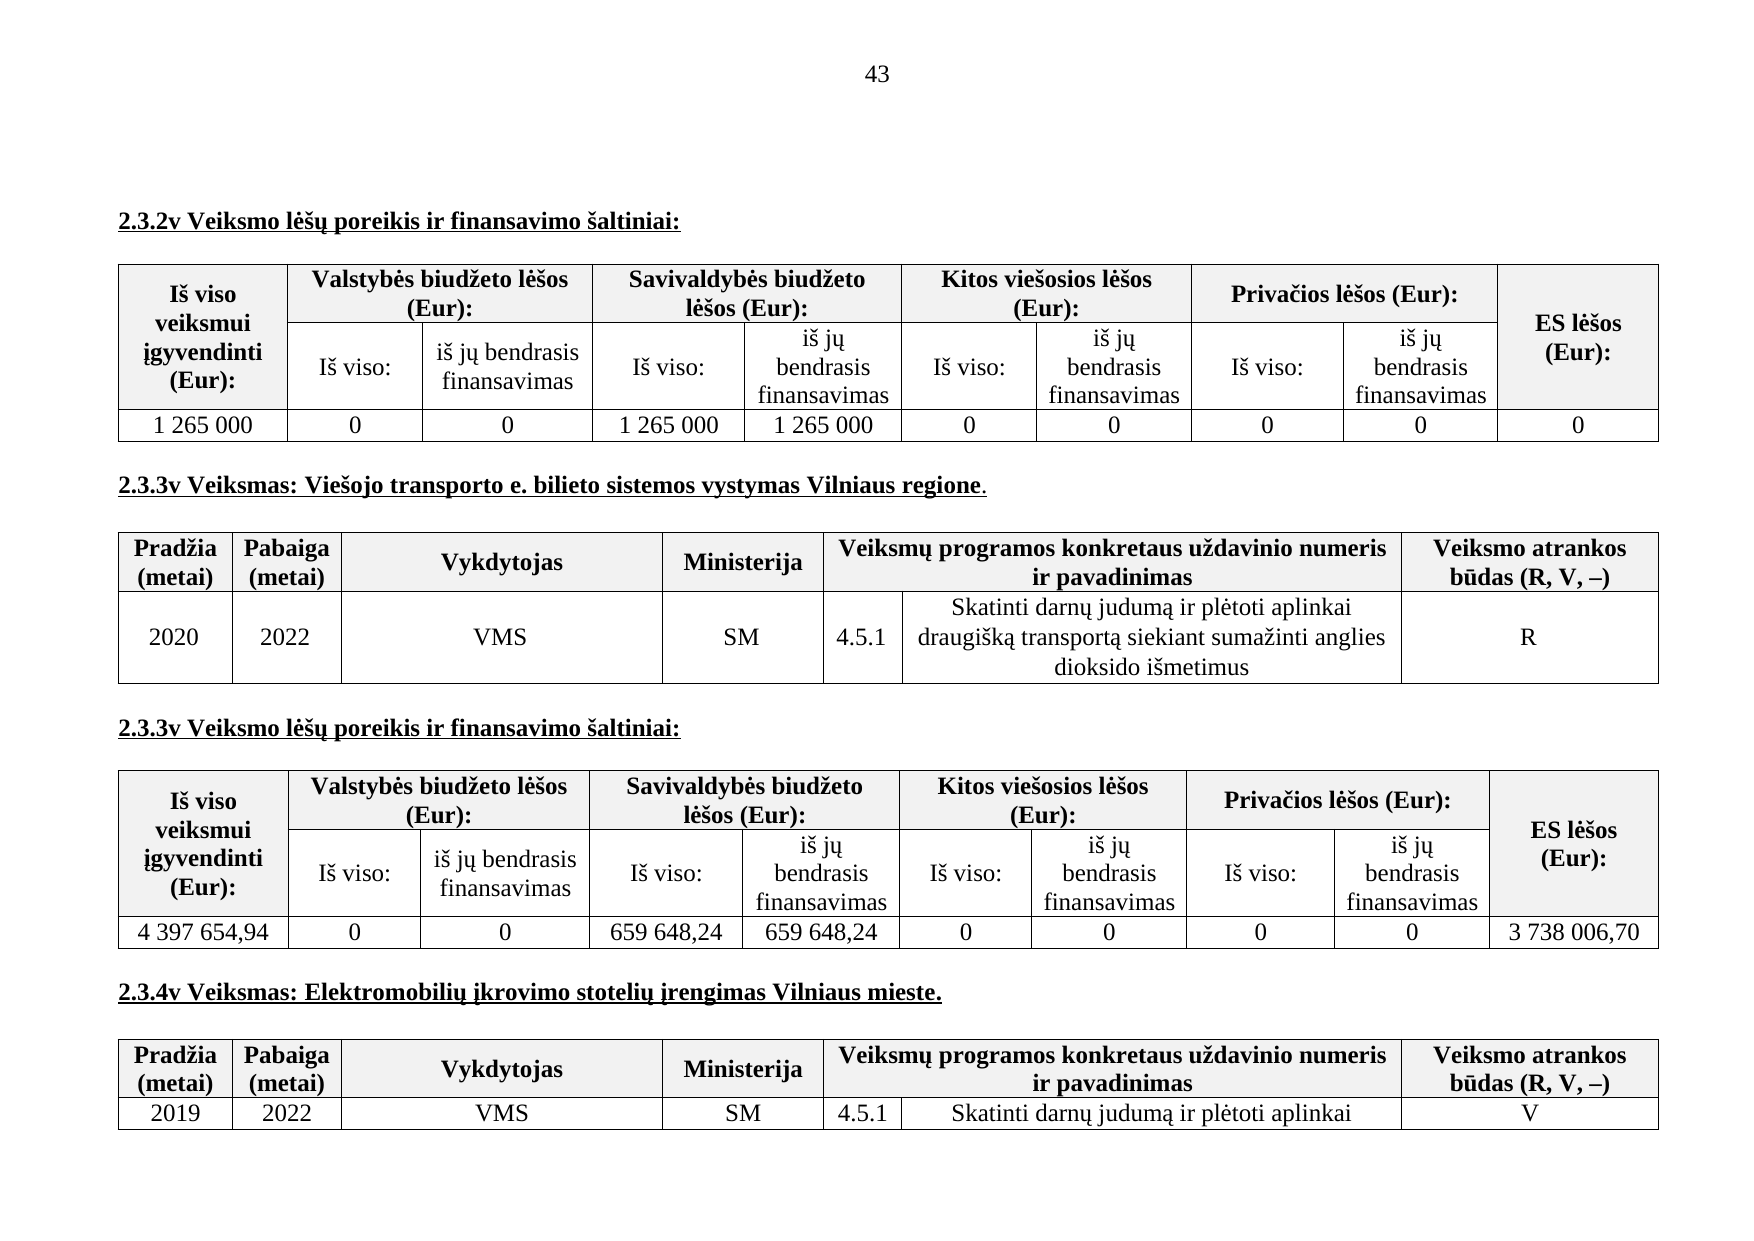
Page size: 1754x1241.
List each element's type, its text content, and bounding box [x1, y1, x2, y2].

table_cell 0 [1187, 917, 1334, 947]
table_cell Iš viso: [900, 830, 1031, 916]
table_cell 2020 [119, 592, 232, 683]
table_cell 0 [289, 917, 420, 947]
table_cell 4.5.1 [824, 1098, 901, 1129]
table_cell iš jų bendrasis finansavimas [1335, 830, 1489, 916]
table_header Vykdytojas [342, 1040, 662, 1097]
table_cell iš jų bendrasis finansavimas [423, 323, 592, 409]
table_cell 0 [423, 410, 592, 441]
table_cell Iš viso: [593, 323, 744, 409]
table_cell SM [663, 1098, 823, 1129]
table_header Veiksmo atrankos būdas (R, V, –) [1402, 533, 1658, 591]
table_cell iš jų bendrasis finansavimas [745, 323, 901, 409]
table_header Ministerija [663, 533, 823, 591]
text 2.3.2v Veiksmo lėšų poreikis ir finansavimo šaltiniai: [118, 206, 1636, 235]
table_cell 0 [900, 917, 1031, 947]
table_cell V [1402, 1098, 1658, 1129]
table_cell VMS [342, 1098, 662, 1129]
table_cell Iš viso: [590, 830, 742, 916]
table_cell Iš viso: [289, 830, 420, 916]
table_cell 2022 [233, 1098, 341, 1129]
table_cell 659 648,24 [743, 917, 899, 947]
table_cell R [1402, 592, 1658, 683]
table_header Privačios lėšos (Eur): [1192, 265, 1497, 322]
table_header Veiksmų programos konkretaus uždavinio numeris ir pavadinimas [824, 533, 1401, 591]
table_cell 4 397 654,94 [119, 917, 288, 947]
table_cell iš jų bendrasis finansavimas [421, 830, 589, 916]
table_cell VMS [342, 592, 662, 683]
table_header Kitos viešosios lėšos (Eur): [900, 771, 1186, 829]
table_cell iš jų bendrasis finansavimas [1344, 323, 1497, 409]
table_cell 659 648,24 [590, 917, 742, 947]
table_header Pabaiga (metai) [233, 1040, 341, 1097]
table_cell 2022 [233, 592, 341, 683]
table_header Privačios lėšos (Eur): [1187, 771, 1489, 829]
table_header Ministerija [663, 1040, 823, 1097]
text 2.3.3v Veiksmas: Viešojo transporto e. bilieto sistemos vystymas Vilniaus regione. [118, 471, 1636, 499]
table_cell 2019 [119, 1098, 232, 1129]
table_cell SM [663, 592, 823, 683]
table_cell Iš viso: [1187, 830, 1334, 916]
table_cell 4.5.1 [824, 592, 902, 683]
text 2.3.4v Veiksmas: Elektromobilių įkrovimo stotelių įrengimas Vilniaus mieste. [118, 977, 1636, 1006]
table_header ES lėšos (Eur): [1490, 771, 1658, 916]
table_header Pabaiga (metai) [233, 533, 341, 591]
table_cell 0 [1032, 917, 1186, 947]
table_header Savivaldybės biudžeto lėšos (Eur): [590, 771, 899, 829]
table_header ES lėšos (Eur): [1498, 265, 1658, 409]
table_cell 0 [1037, 410, 1191, 441]
table_header Pradžia (metai) [119, 533, 232, 591]
table_cell 0 [1335, 917, 1489, 947]
table_cell 0 [421, 917, 589, 947]
table_cell 1 265 000 [593, 410, 744, 441]
table_cell iš jų bendrasis finansavimas [743, 830, 899, 916]
table_cell 3 738 006,70 [1490, 917, 1658, 947]
table_cell iš jų bendrasis finansavimas [1032, 830, 1186, 916]
text 2.3.3v Veiksmo lėšų poreikis ir finansavimo šaltiniai: [118, 713, 1636, 741]
table_cell Iš viso: [288, 323, 422, 409]
table_cell 1 265 000 [119, 410, 287, 441]
table_cell 0 [1192, 410, 1343, 441]
table_cell Iš viso: [1192, 323, 1343, 409]
table_cell iš jų bendrasis finansavimas [1037, 323, 1191, 409]
table_header Veiksmo atrankos būdas (R, V, –) [1402, 1040, 1658, 1097]
table_cell 0 [1498, 410, 1658, 441]
table_header Kitos viešosios lėšos (Eur): [902, 265, 1191, 322]
table_cell Skatinti darnų judumą ir plėtoti aplinkai [902, 1098, 1401, 1129]
table_cell Skatinti darnų judumą ir plėtoti aplinkai draugišką transportą siekiant sumažinti anglies dioksido išmetimus [903, 592, 1401, 683]
table_header Iš viso veiksmui įgyvendinti (Eur): [119, 771, 288, 916]
table_cell 0 [1344, 410, 1497, 441]
table_cell 1 265 000 [745, 410, 901, 441]
table_header Valstybės biudžeto lėšos (Eur): [289, 771, 589, 829]
table_cell 0 [288, 410, 422, 441]
table_cell Iš viso: [902, 323, 1036, 409]
table_header Pradžia (metai) [119, 1040, 232, 1097]
table_header Iš viso veiksmui įgyvendinti (Eur): [119, 265, 287, 409]
table_cell 0 [902, 410, 1036, 441]
table_header Vykdytojas [342, 533, 662, 591]
table_header Savivaldybės biudžeto lėšos (Eur): [593, 265, 901, 322]
table_header Veiksmų programos konkretaus uždavinio numeris ir pavadinimas [824, 1040, 1401, 1097]
table_header Valstybės biudžeto lėšos (Eur): [288, 265, 592, 322]
